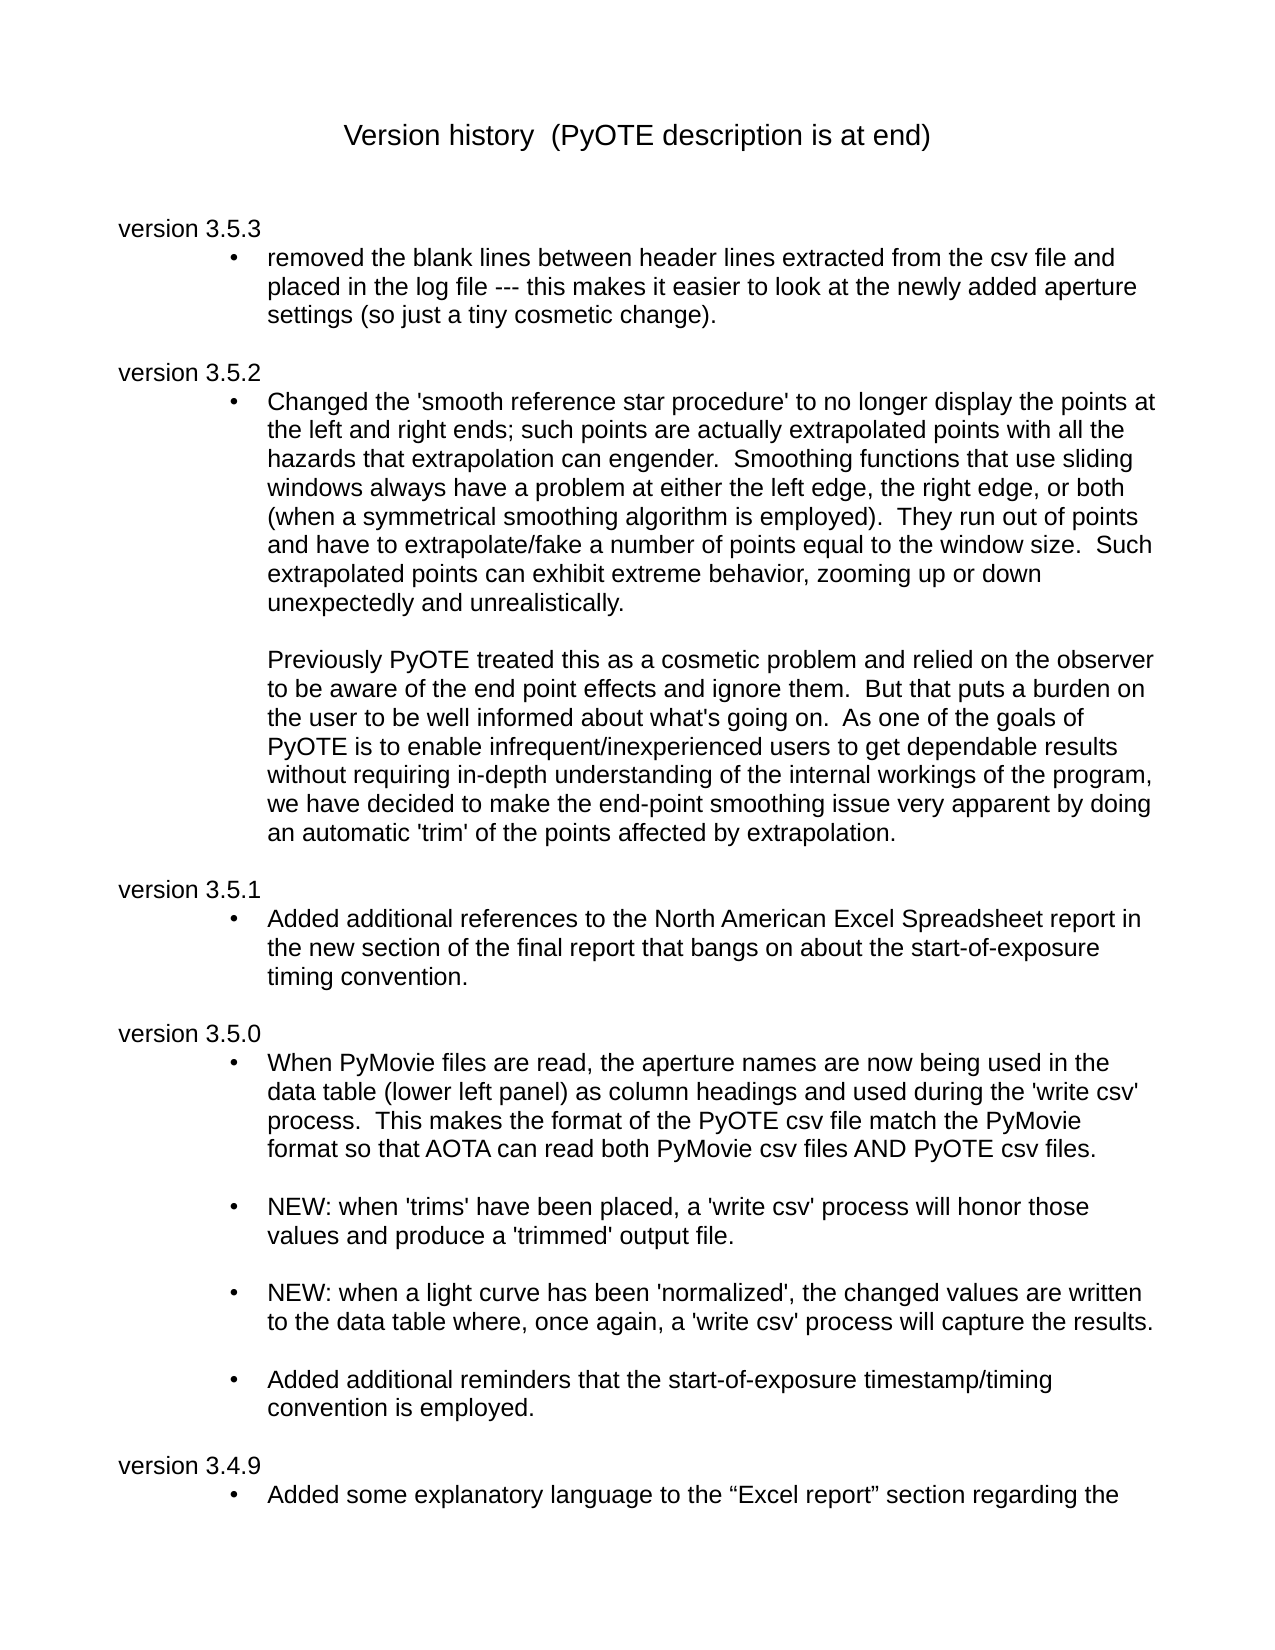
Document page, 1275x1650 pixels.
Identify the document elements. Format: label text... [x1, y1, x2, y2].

list Added additional references to the North American Excel Spreadsheet report in the new section of the final report that bangs on about the start-of-exposure timing convention. [229, 904, 1157, 1019]
list NEW: when 'trims' have been placed, a 'write csv' process will honor those values and produce a 'trimmed' output file. [229, 1192, 1157, 1278]
text version 3.4.9 [118, 1451, 1157, 1480]
text version 3.5.3 [118, 214, 1157, 243]
text Version history (PyOTE description is at end) [118, 118, 1157, 152]
list When PyMovie files are read, the aperture names are now being used in the data table (lower left panel) as column headings and used during the 'write csv' process. This makes the format of the PyOTE csv file match the PyMovie format so that AOTA can read both PyMovie csv files AND PyOTE csv files. [229, 1048, 1157, 1192]
list Changed the 'smooth reference star procedure' to no longer display the points at the left and right ends; such points are actually extrapolated points with all the hazards that extrapolation can engender. Smoothing functions that use sliding windows always have a problem at either the left edge, the right edge, or both (when a symmetrical smoothing algorithm is employed). They run out of points and have to extrapolate/fake a number of points equal to the window size. Such extrapolated points can exhibit extreme behavior, zooming up or down unexpectedly and unrealistically. Previously PyOTE treated this as a cosmetic problem and relied on the observer to be aware of the end point effects and ignore them. But that puts a burden on the user to be well informed about what's going on. As one of the goals of PyOTE is to enable infrequent/inexperienced users to get dependable results without requiring in-depth understanding of the internal workings of the program, we have decided to make the end-point smoothing issue very apparent by doing an automatic 'trim' of the points affected by extrapolation. [229, 387, 1157, 875]
text version 3.5.0 [118, 1019, 1157, 1048]
list Added additional reminders that the start-of-exposure timestamp/timing convention is employed. [229, 1364, 1157, 1422]
list NEW: when a light curve has been 'normalized', the changed values are written to the data table where, once again, a 'write csv' process will capture the results. [229, 1278, 1157, 1364]
list removed the blank lines between header lines extracted from the csv file and placed in the log file --- this makes it easier to look at the newly added aperture settings (so just a tiny cosmetic change). [229, 243, 1157, 358]
text version 3.5.1 [118, 875, 1157, 904]
text version 3.5.2 [118, 358, 1157, 387]
list Added some explanatory language to the “Excel report” section regarding the [229, 1480, 1157, 1508]
